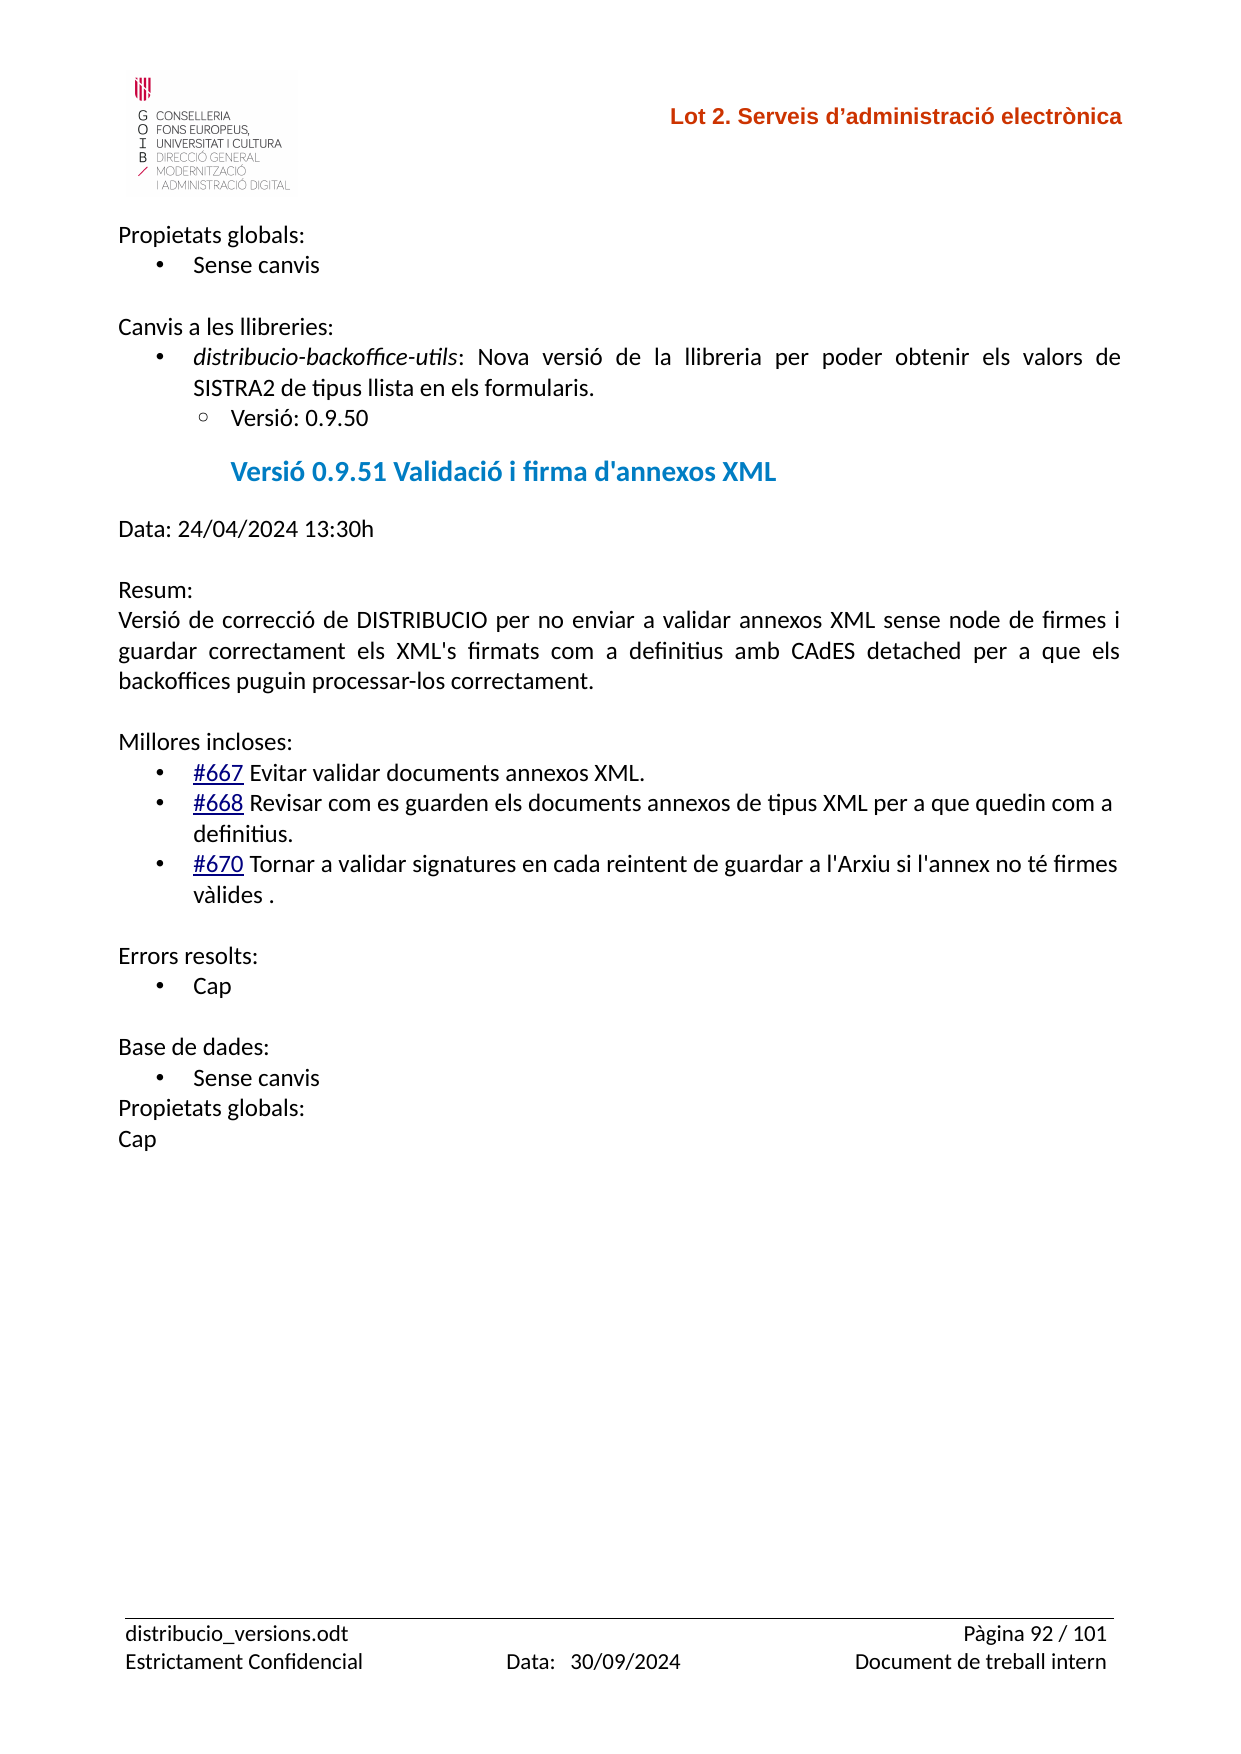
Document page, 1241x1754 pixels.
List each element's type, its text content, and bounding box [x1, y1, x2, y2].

text Propietats globals: [118, 1093, 1122, 1123]
text Millores incloses: [118, 726, 1122, 757]
text Errors resolts: [118, 940, 1122, 971]
subtitle Versió 0.9.51 Validació i firma d'annexos XML [153, 453, 1122, 489]
list Versió: 0.9.50 [193, 402, 1122, 433]
text Base de dades: [118, 1032, 1122, 1062]
text Canvis a les llibreries: [118, 311, 1122, 341]
list Sense canvis [156, 1062, 1122, 1093]
text Resum: [118, 574, 1122, 604]
text Data: 24/04/2024 13:30h [118, 513, 1122, 543]
list Sense canvis [156, 250, 1122, 280]
list #667 Evitar validar documents annexos XML. [156, 757, 1122, 787]
list #670 Tornar a validar signatures en cada reintent de guardar a l'Arxiu si l'annex no té firmes vàlides . [156, 848, 1122, 909]
text Propietats globals: [118, 219, 1122, 250]
text Cap [118, 1123, 1122, 1154]
text Versió de correcció de DISTRIBUCIO per no enviar a validar annexos XML sense node de firmes i guardar correctament els XML's firmats com a definitius amb CAdES detached per a que els backoffices puguin processar-los correctament. [118, 604, 1122, 696]
list #668 Revisar com es guarden els documents annexos de tipus XML per a que quedin com a definitius. [156, 787, 1122, 848]
picture [126, 70, 299, 197]
list distribucio-backoffice-utils: Nova versió de la llibreria per poder obtenir els valors de SISTRA2 de tipus llista en els formularis. [156, 341, 1122, 402]
list Cap [156, 971, 1122, 1001]
